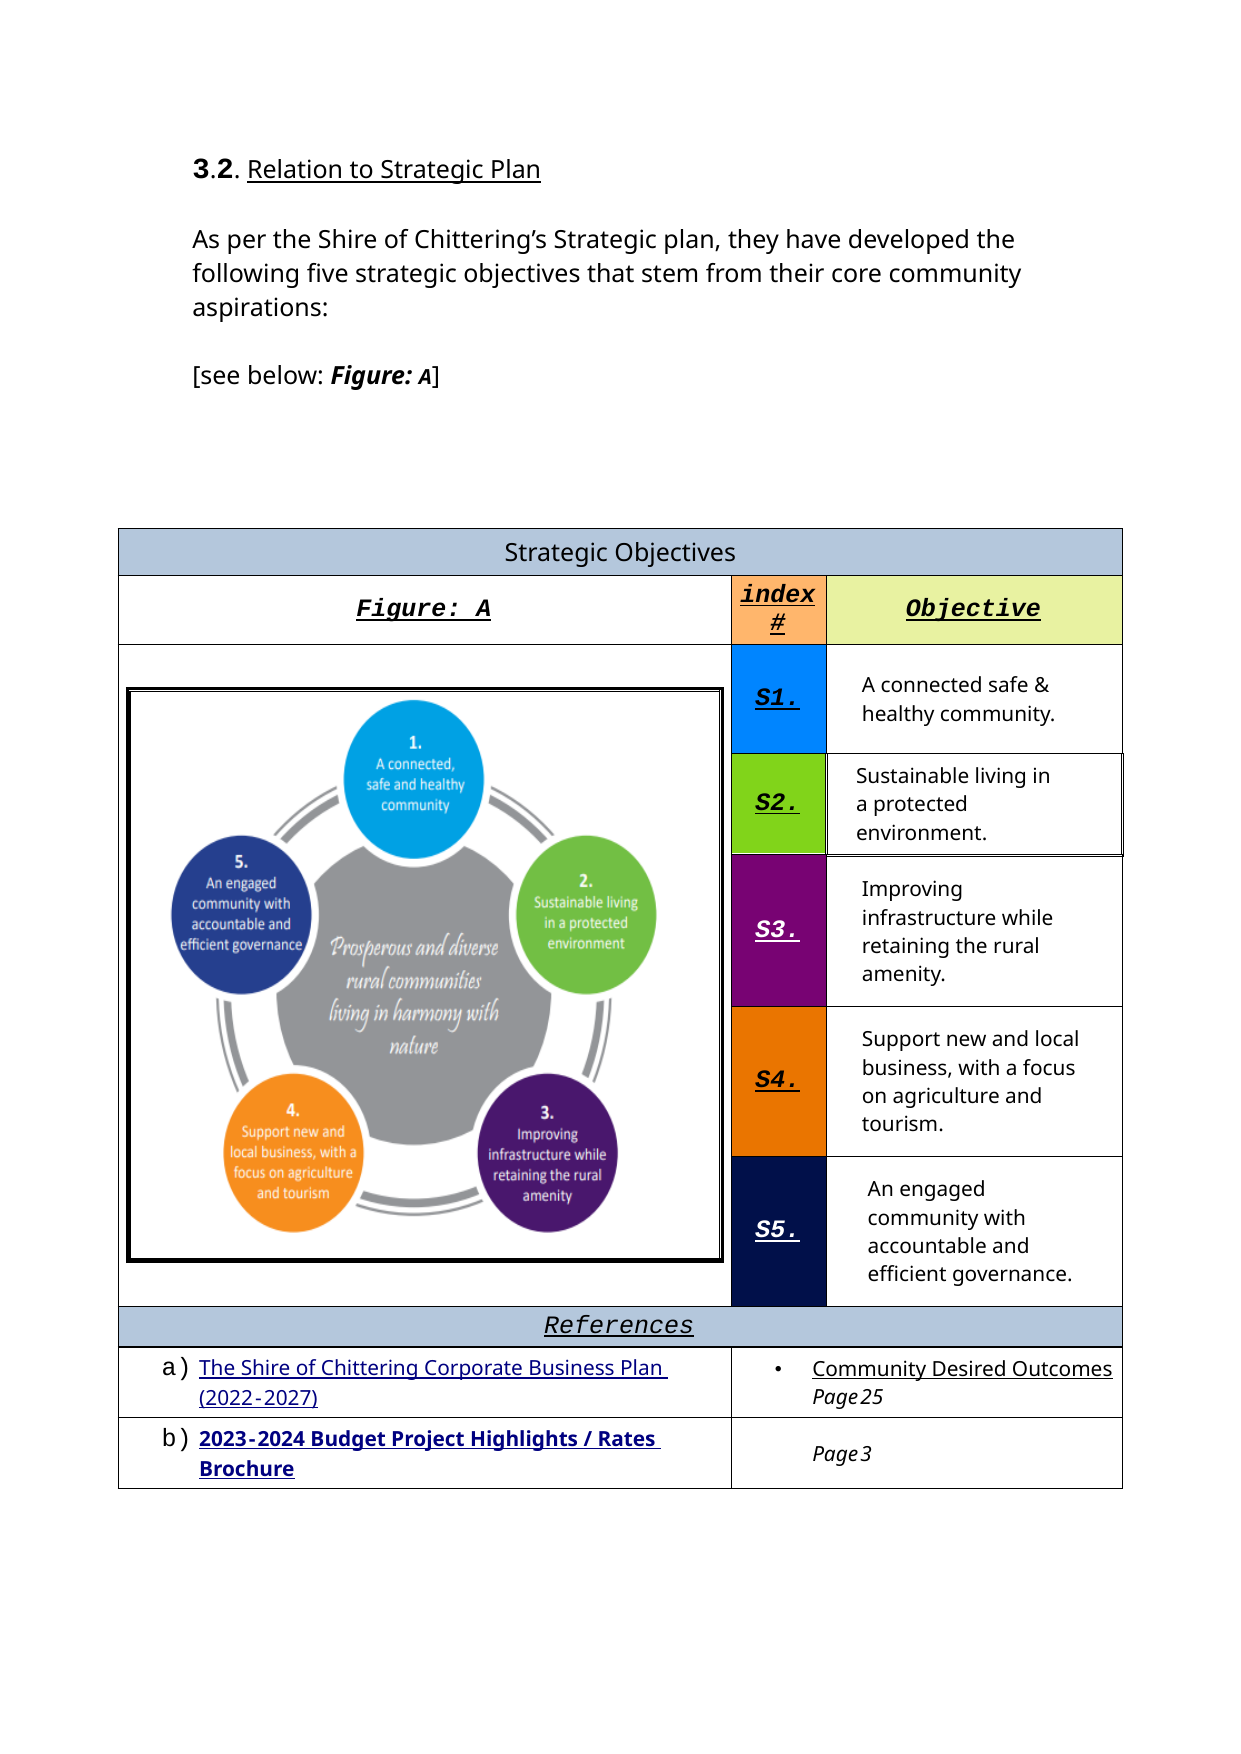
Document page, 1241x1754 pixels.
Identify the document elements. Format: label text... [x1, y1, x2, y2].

table_cell The Shire of Chittering Corporate Business Plan (2022 - 2027) [119, 1348, 731, 1417]
text [see below: Figure: A] [192, 358, 1122, 392]
table_cell S2. [732, 754, 825, 853]
table_cell An engaged community with accountable and efficient governance. [827, 1157, 1122, 1306]
table_cell S5. [732, 1157, 826, 1306]
table_cell Community Desired Outcomes Page 25 [732, 1348, 1122, 1417]
table_cell 2023 - 2024 Budget Project Highlights / Rates Brochure [119, 1418, 731, 1488]
table_cell S1. [732, 645, 826, 753]
table_cell S4. [732, 1007, 826, 1156]
table_cell Improving infrastructure while retaining the rural amenity. [827, 857, 1122, 1006]
table_cell S3. [732, 855, 826, 1006]
table_cell Figure: A [119, 576, 731, 644]
table_cell [119, 645, 731, 1306]
table_cell Support new and local business, with a focus on agriculture and tourism. [827, 1007, 1122, 1156]
table_cell Sustainable living in a protected environment. [828, 754, 1121, 853]
table_cell References [119, 1307, 1122, 1346]
table_cell Objective [827, 576, 1122, 644]
picture [133, 695, 716, 1256]
table_header Strategic Objectives [119, 529, 1122, 575]
text 3.2. Relation to Strategic Plan [192, 152, 1122, 188]
text As per the Shire of Chittering’s Strategic plan, they have developed the following five strategic objectives that stem from their core community aspirations: [192, 222, 1122, 324]
table_cell A connected safe & healthy community. [827, 645, 1122, 753]
table_cell index # [732, 576, 826, 644]
table_cell Page 3 [732, 1418, 1122, 1488]
